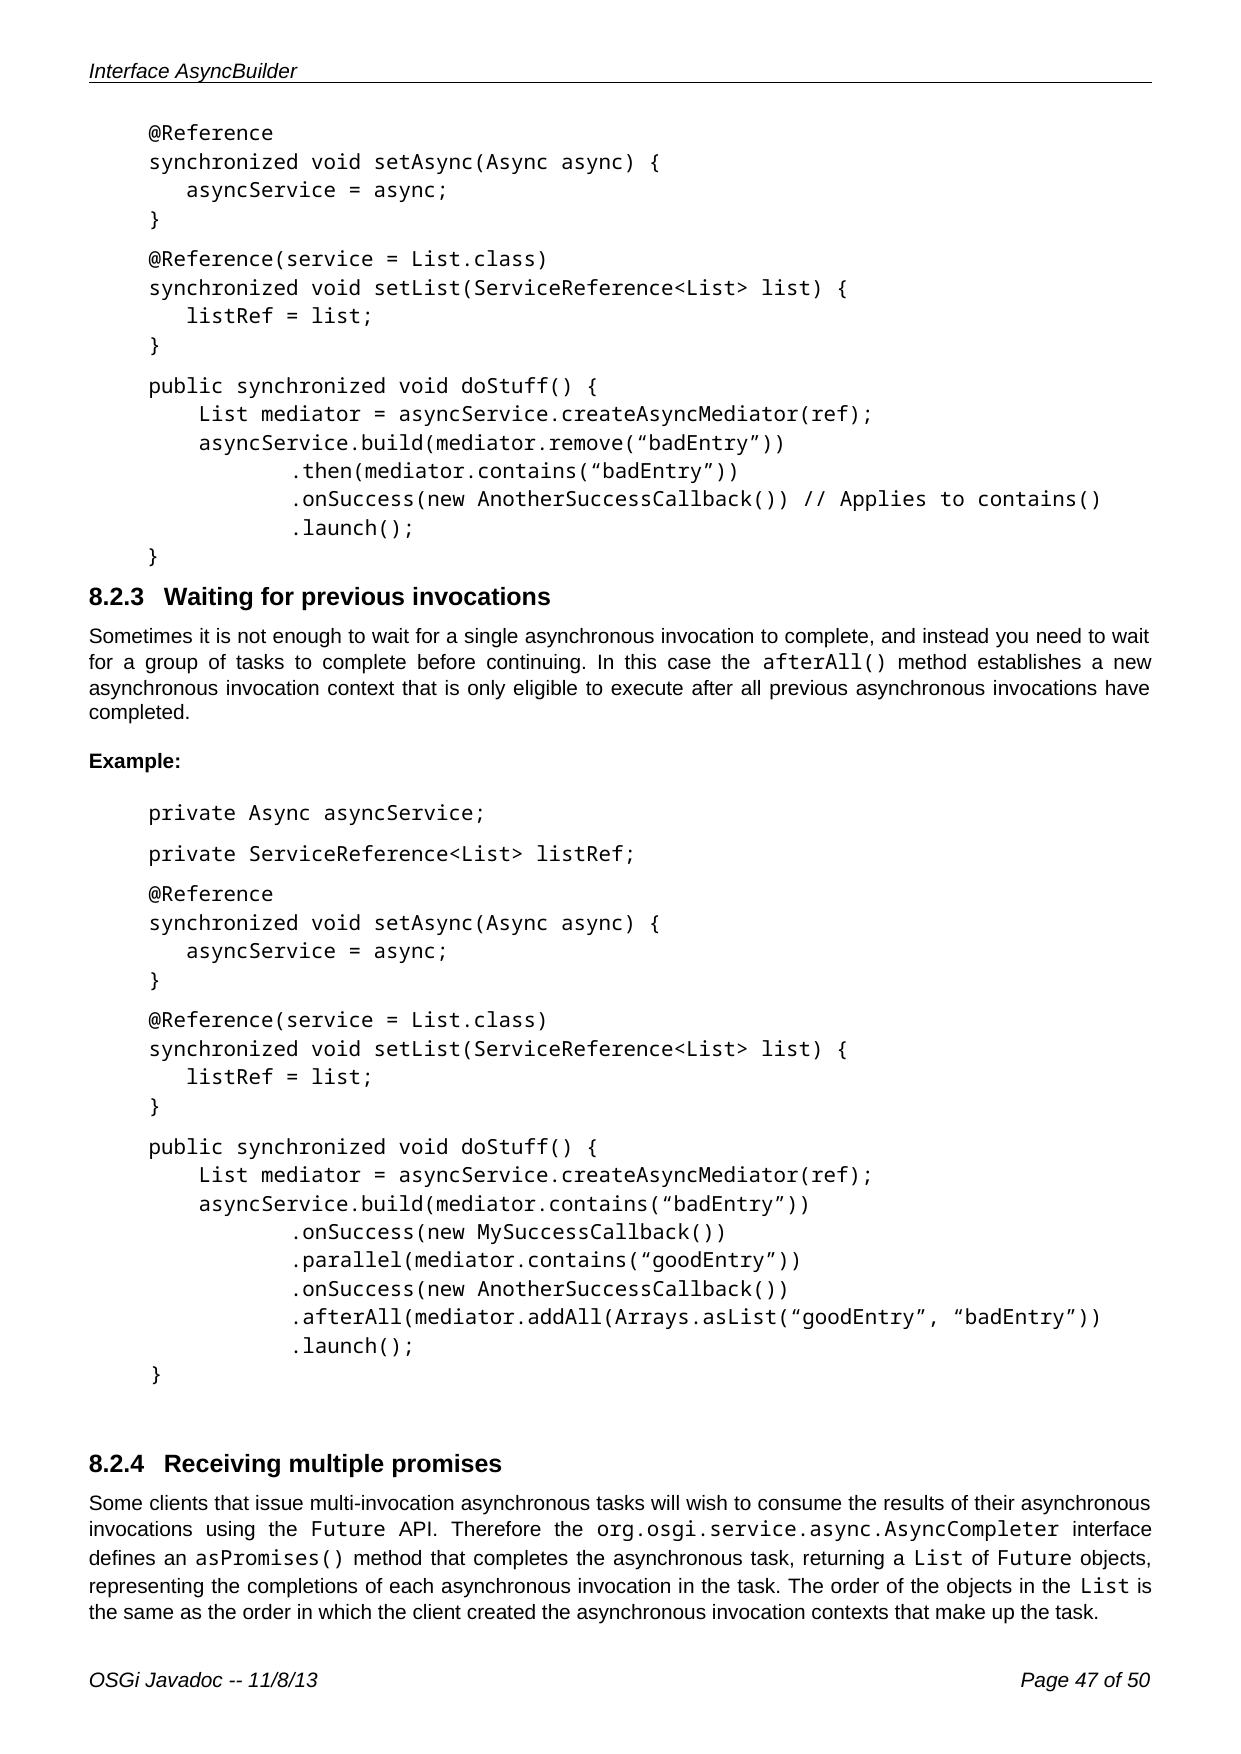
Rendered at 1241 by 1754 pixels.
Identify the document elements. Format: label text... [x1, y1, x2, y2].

text Sometimes it is not enough to wait for a single asynchronous invocation to complete, and instead you need to wait for a group of tasks to complete before continuing. In this case the afterAll() method establishes a new asynchronous invocation context that is only eligible to execute after all previous asynchronous invocations have completed. [88, 623, 1152, 724]
text private Async asyncService; [148, 798, 1152, 826]
text .then(mediator.contains(“badEntry”)) [289, 456, 1152, 484]
text Example: [88, 749, 1152, 773]
text } [150, 1359, 1152, 1388]
text private ServiceReference<List> listRef; [148, 839, 1152, 867]
text public synchronized void doStuff() { [148, 1132, 1152, 1160]
text } [148, 965, 1152, 993]
text listRef = list; [148, 301, 1152, 330]
text asyncService.build(mediator.contains(“badEntry”)) [148, 1189, 1152, 1217]
subtitle Receiving multiple promises [88, 1449, 1152, 1478]
text @Reference(service = List.class) [148, 244, 1152, 273]
text .launch(); [289, 1331, 1152, 1359]
text } [148, 204, 1152, 232]
text synchronized void setList(ServiceReference<List> list) { [148, 1034, 1152, 1062]
text asyncService = async; [148, 175, 1152, 204]
text } [148, 330, 1152, 358]
text .onSuccess(new MySuccessCallback()) [289, 1217, 1152, 1246]
text .onSuccess(new AnotherSuccessCallback()) // Applies to contains() [289, 484, 1152, 513]
text asyncService = async; [148, 936, 1152, 965]
text List mediator = asyncService.createAsyncMediator(ref); [148, 1160, 1152, 1189]
text .parallel(mediator.contains(“goodEntry”)) [289, 1246, 1152, 1274]
text asyncService.build(mediator.remove(“badEntry”)) [148, 428, 1152, 456]
text } [147, 541, 1152, 570]
text } [148, 1091, 1152, 1119]
text synchronized void setAsync(Async async) { [148, 908, 1152, 936]
text @Reference [148, 879, 1152, 908]
text .afterAll(mediator.addAll(Arrays.asList(“goodEntry”, “badEntry”)) [289, 1302, 1152, 1331]
text List mediator = asyncService.createAsyncMediator(ref); [148, 399, 1152, 428]
text synchronized void setList(ServiceReference<List> list) { [148, 273, 1152, 301]
text listRef = list; [148, 1062, 1152, 1091]
subtitle Waiting for previous invocations [88, 582, 1152, 611]
text .launch(); [289, 513, 1152, 541]
text @Reference [148, 118, 1152, 147]
text @Reference(service = List.class) [148, 1006, 1152, 1034]
text synchronized void setAsync(Async async) { [148, 147, 1152, 175]
text Some clients that issue multi-invocation asynchronous tasks will wish to consume the results of their asynchronous invocations using the Future API. Therefore the org.osgi.service.async.AsyncCompleter interface defines an asPromises() method that completes the asynchronous task, returning a List of Future objects, representing the completions of each asynchronous invocation in the task. The order of the objects in the List is the same as the order in which the client created the asynchronous invocation contexts that make up the task. [88, 1490, 1152, 1623]
text .onSuccess(new AnotherSuccessCallback()) [289, 1274, 1152, 1302]
text public synchronized void doStuff() { [148, 371, 1152, 399]
